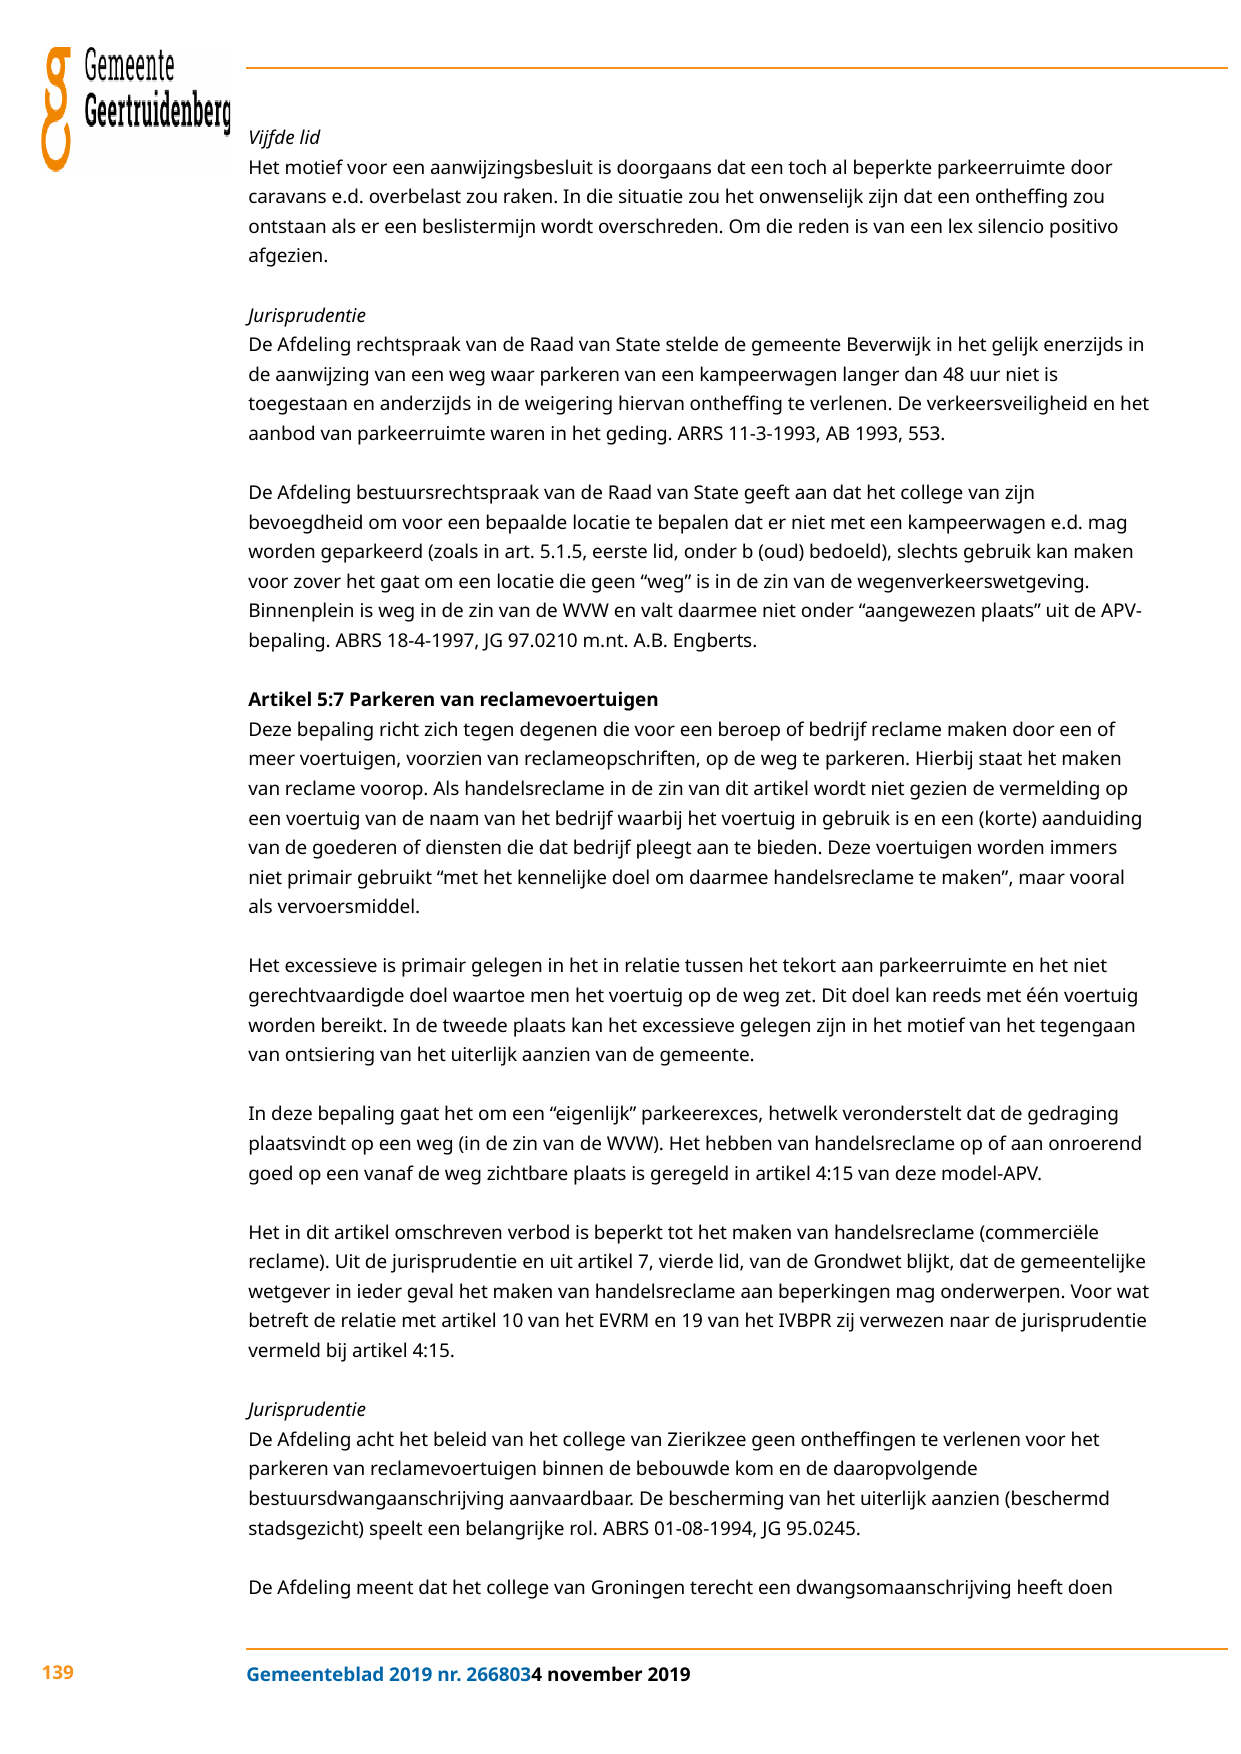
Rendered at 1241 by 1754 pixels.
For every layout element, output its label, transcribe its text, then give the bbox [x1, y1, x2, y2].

text Het motief voor een aanwijzingsbesluit is doorgaans dat een toch al beperkte parkeerruimte door caravans e.d. overbelast zou raken. In die situatie zou het onwenselijk zijn dat een ontheffing zou ontstaan als er een beslistermijn wordt overschreden. Om die reden is van een lex silencio positivo afgezien. [248, 154, 1152, 268]
text De Afdeling acht het beleid van het college van Zierikzee geen ontheffingen te verlenen voor het parkeren van reclamevoertuigen binnen de bebouwde kom en de daaropvolgende bestuursdwangaanschrijving aanvaardbaar. De bescherming van het uiterlijk aanzien (beschermd stadsgezicht) speelt een belangrijke rol. ABRS 01-08-1994, JG 95.0245. [248, 1426, 1152, 1541]
text Vijfde lid [248, 124, 1152, 150]
text De Afdeling rechtspraak van de Raad van State stelde de gemeente Beverwijk in het gelijk enerzijds in de aanwijzing van een weg waar parkeren van een kampeerwagen langer dan 48 uur niet is toegestaan en anderzijds in de weigering hiervan ontheffing te verlenen. De verkeersveiligheid en het aanbod van parkeerruimte waren in het geding. ARRS 11-3-1993, AB 1993, 553. [248, 331, 1152, 446]
text Artikel 5:7 Parkeren van reclamevoertuigen [248, 686, 1152, 712]
picture [41, 47, 231, 172]
text Het in dit artikel omschreven verbod is beperkt tot het maken van handelsreclame (commerciële reclame). Uit de jurisprudentie en uit artikel 7, vierde lid, van de Grondwet blijkt, dat de gemeentelijke wetgever in ieder geval het maken van handelsreclame aan beperkingen mag onderwerpen. Voor wat betreft de relatie met artikel 10 van het EVRM en 19 van het IVBPR zij verwezen naar de jurisprudentie vermeld bij artikel 4:15. [248, 1219, 1152, 1363]
text In deze bepaling gaat het om een “eigenlijk” parkeerexces, hetwelk veronderstelt dat de gedraging plaatsvindt op een weg (in de zin van de WVW). Het hebben van handelsreclame op of aan onroerend goed op een vanaf de weg zichtbare plaats is geregeld in artikel 4:15 van deze model-APV. [248, 1101, 1152, 1186]
text Jurisprudentie [248, 1396, 1152, 1422]
text Jurisprudentie [248, 302, 1152, 328]
text De Afdeling bestuursrechtspraak van de Raad van State geeft aan dat het college van zijn bevoegdheid om voor een bepaalde locatie te bepalen dat er niet met een kampeerwagen e.d. mag worden geparkeerd (zoals in art. 5.1.5, eerste lid, onder b (oud) bedoeld), slechts gebruik kan maken voor zover het gaat om een locatie die geen “weg” is in de zin van de wegenverkeerswetgeving. Binnenplein is weg in de zin van de WVW en valt daarmee niet onder “aangewezen plaats” uit de APV-bepaling. ABRS 18-4-1997, JG 97.0210 m.nt. A.B. Engberts. [248, 479, 1152, 653]
text Deze bepaling richt zich tegen degenen die voor een beroep of bedrijf reclame maken door een of meer voertuigen, voorzien van reclameopschriften, op de weg te parkeren. Hierbij staat het maken van reclame voorop. Als handelsreclame in de zin van dit artikel wordt niet gezien de vermelding op een voertuig van de naam van het bedrijf waarbij het voertuig in gebruik is en een (korte) aanduiding van de goederen of diensten die dat bedrijf pleegt aan te bieden. Deze voertuigen worden immers niet primair gebruikt “met het kennelijke doel om daarmee handelsreclame te maken”, maar vooral als vervoersmiddel. [248, 716, 1152, 919]
text De Afdeling meent dat het college van Groningen terecht een dwangsomaanschrijving heeft doen [248, 1574, 1152, 1600]
text Het excessieve is primair gelegen in het in relatie tussen het tekort aan parkeerruimte en het niet gerechtvaardigde doel waartoe men het voertuig op de weg zet. Dit doel kan reeds met één voertuig worden bereikt. In de tweede plaats kan het excessieve gelegen zijn in het motief van het tegengaan van ontsiering van het uiterlijk aanzien van de gemeente. [248, 953, 1152, 1067]
